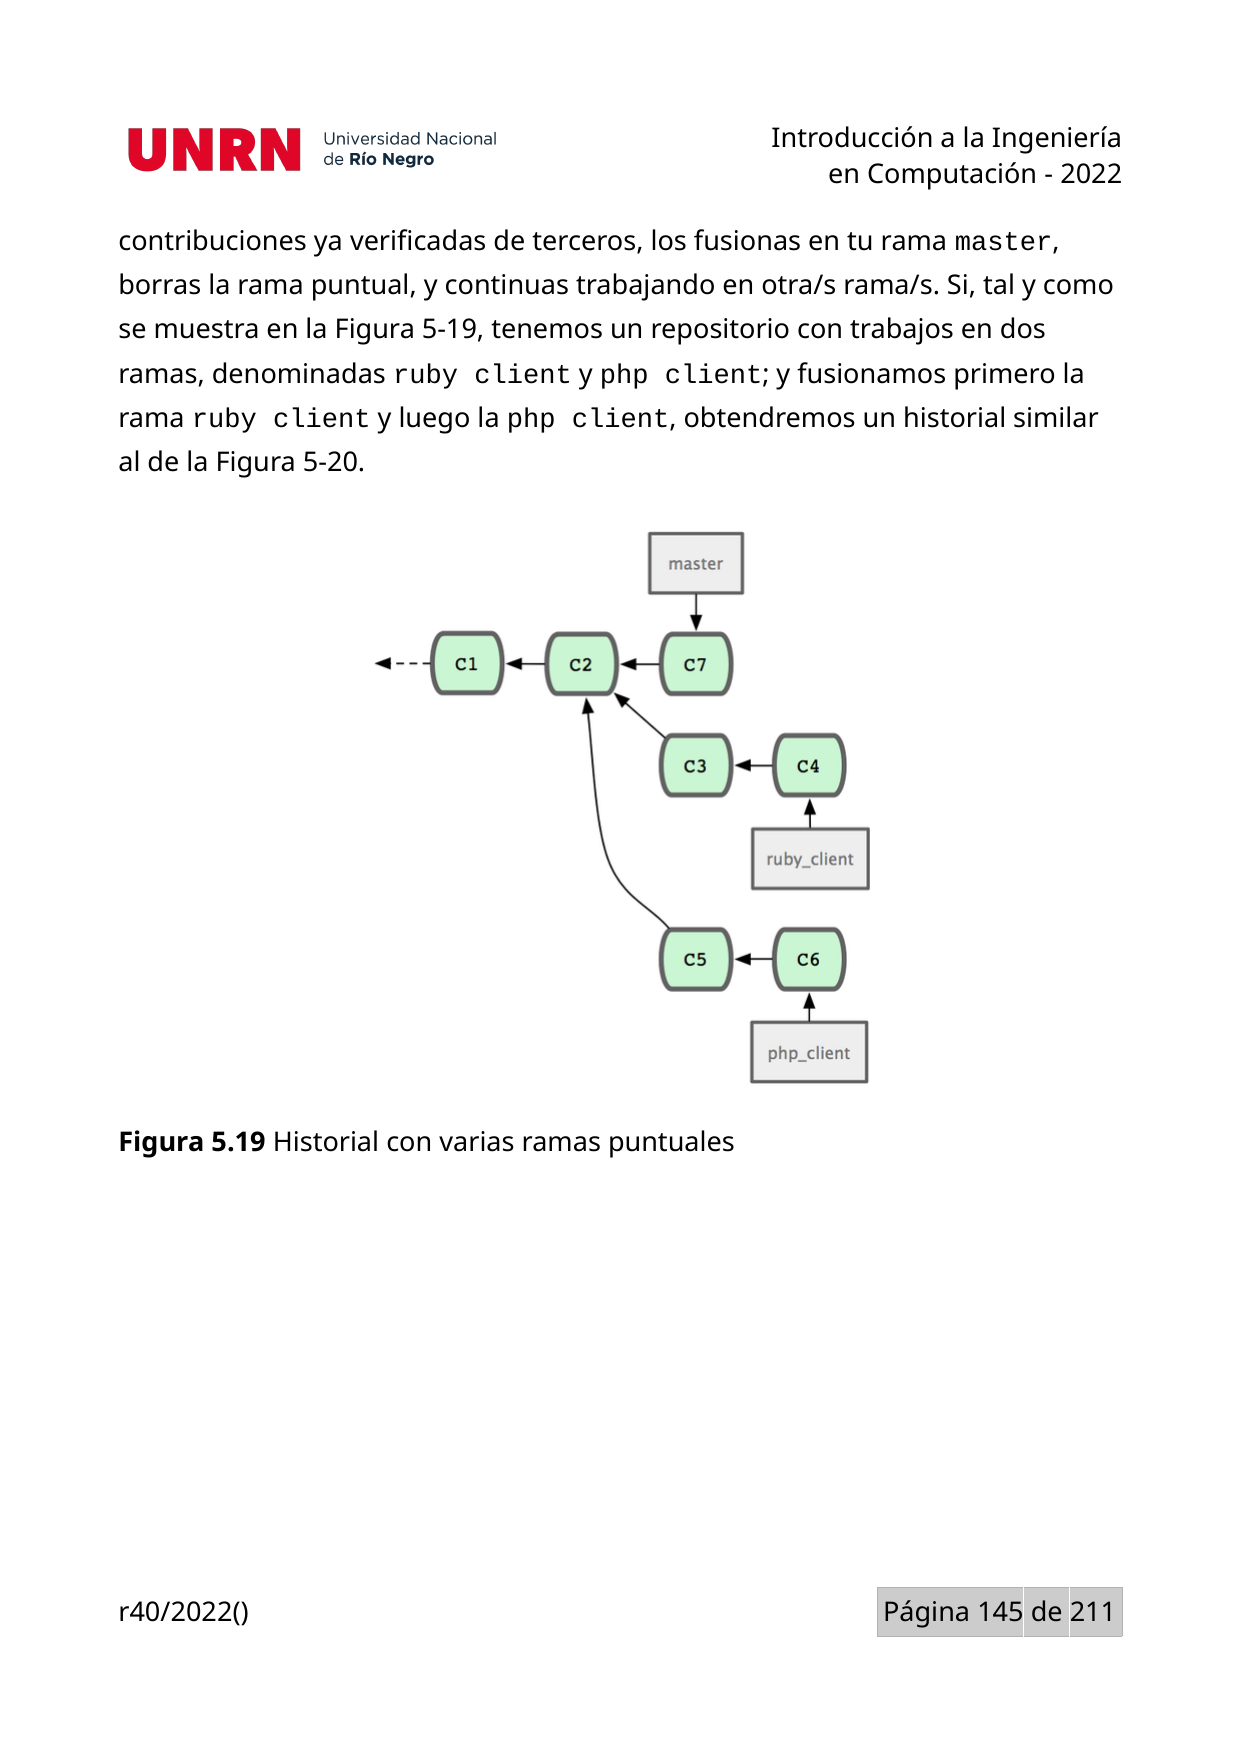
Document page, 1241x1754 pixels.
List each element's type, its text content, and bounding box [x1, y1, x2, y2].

text Figura 5.19 Historial con varias ramas puntuales [118, 502, 1122, 1159]
text contribuciones ya verificadas de terceros, los fusionas en tu rama master, borras la rama puntual, y continuas trabajando en otra/s rama/s. Si, tal y como se muestra en la Figura 5-19, tenemos un repositorio con trabajos en dos ramas, denominadas ruby client y php client; y fusionamos primero la rama ruby client y luego la php client, obtendremos un historial similar al de la Figura 5-20. [118, 221, 1122, 480]
picture [118, 118, 505, 180]
picture [370, 531, 870, 1086]
